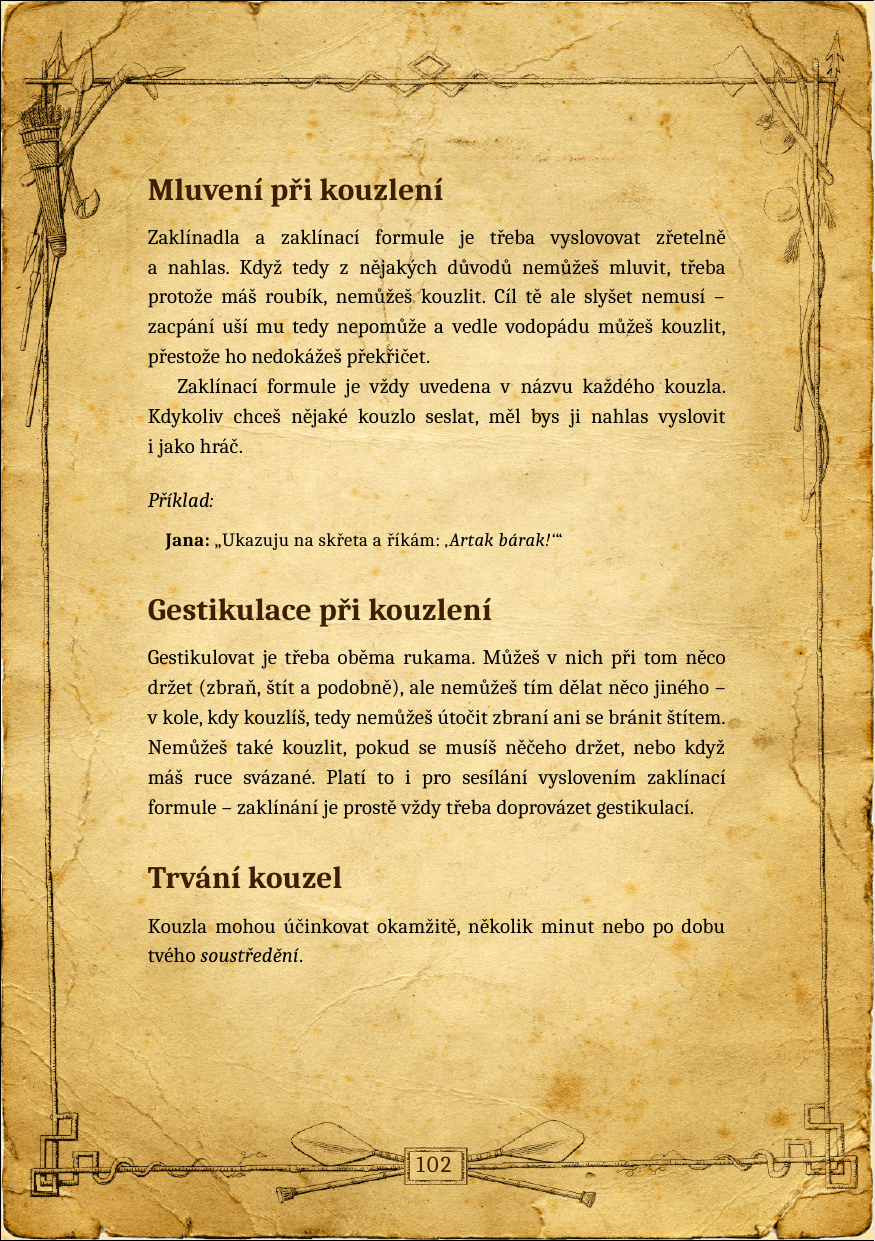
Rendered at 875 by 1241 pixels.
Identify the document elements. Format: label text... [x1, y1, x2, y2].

subtitle Trvání kouzel [148, 861, 726, 897]
text Jana: „Ukazuju na skřeta a⁠ říkám: ‚Artak bárak!‘“ [165, 530, 726, 551]
text Gestikulovat je třeba oběma rukama. Můžeš v⁠ nich při tom něco držet (zbraň, štít a⁠ podobně), ale nemůžeš tím dělat něco jiného – v⁠ kole, kdy kouzlíš, tedy nemůžeš útočit zbraní ani se bránit štítem. Nemůžeš také kouzlit, pokud se musíš něčeho držet, nebo když máš ruce svázané. Platí to i⁠ pro sesílání vyslovením zaklínací formule – zaklínání je prostě vždy třeba doprovázet gestikulací. [148, 646, 726, 819]
subtitle Gestikulace při kouzlení [148, 592, 726, 628]
text Příklad: [148, 488, 726, 512]
subtitle Mluvení při kouzlení [148, 172, 726, 208]
picture [1, 1, 874, 1240]
text Zaklínadla a⁠ zaklínací formule je třeba vyslovovat zřetelně a⁠ nahlas. Když tedy z⁠ nějakých důvodů nemůžeš mluvit, třeba protože máš roubík, nemůžeš kouzlit. Cíl tě ale slyšet nemusí – zacpání uší mu tedy nepomůže a⁠ vedle vodopádu můžeš kouzlit, přestože ho nedokážeš překřičet. Zaklínací formule je vždy uvedena v⁠ názvu každého kouzla. Kdykoliv chceš nějaké kouzlo seslat, měl bys ji nahlas vyslovit i⁠ jako hráč. [148, 225, 726, 459]
text Kouzla mohou účinkovat okamžitě, několik minut nebo po dobu tvého soustředění. [148, 914, 726, 968]
